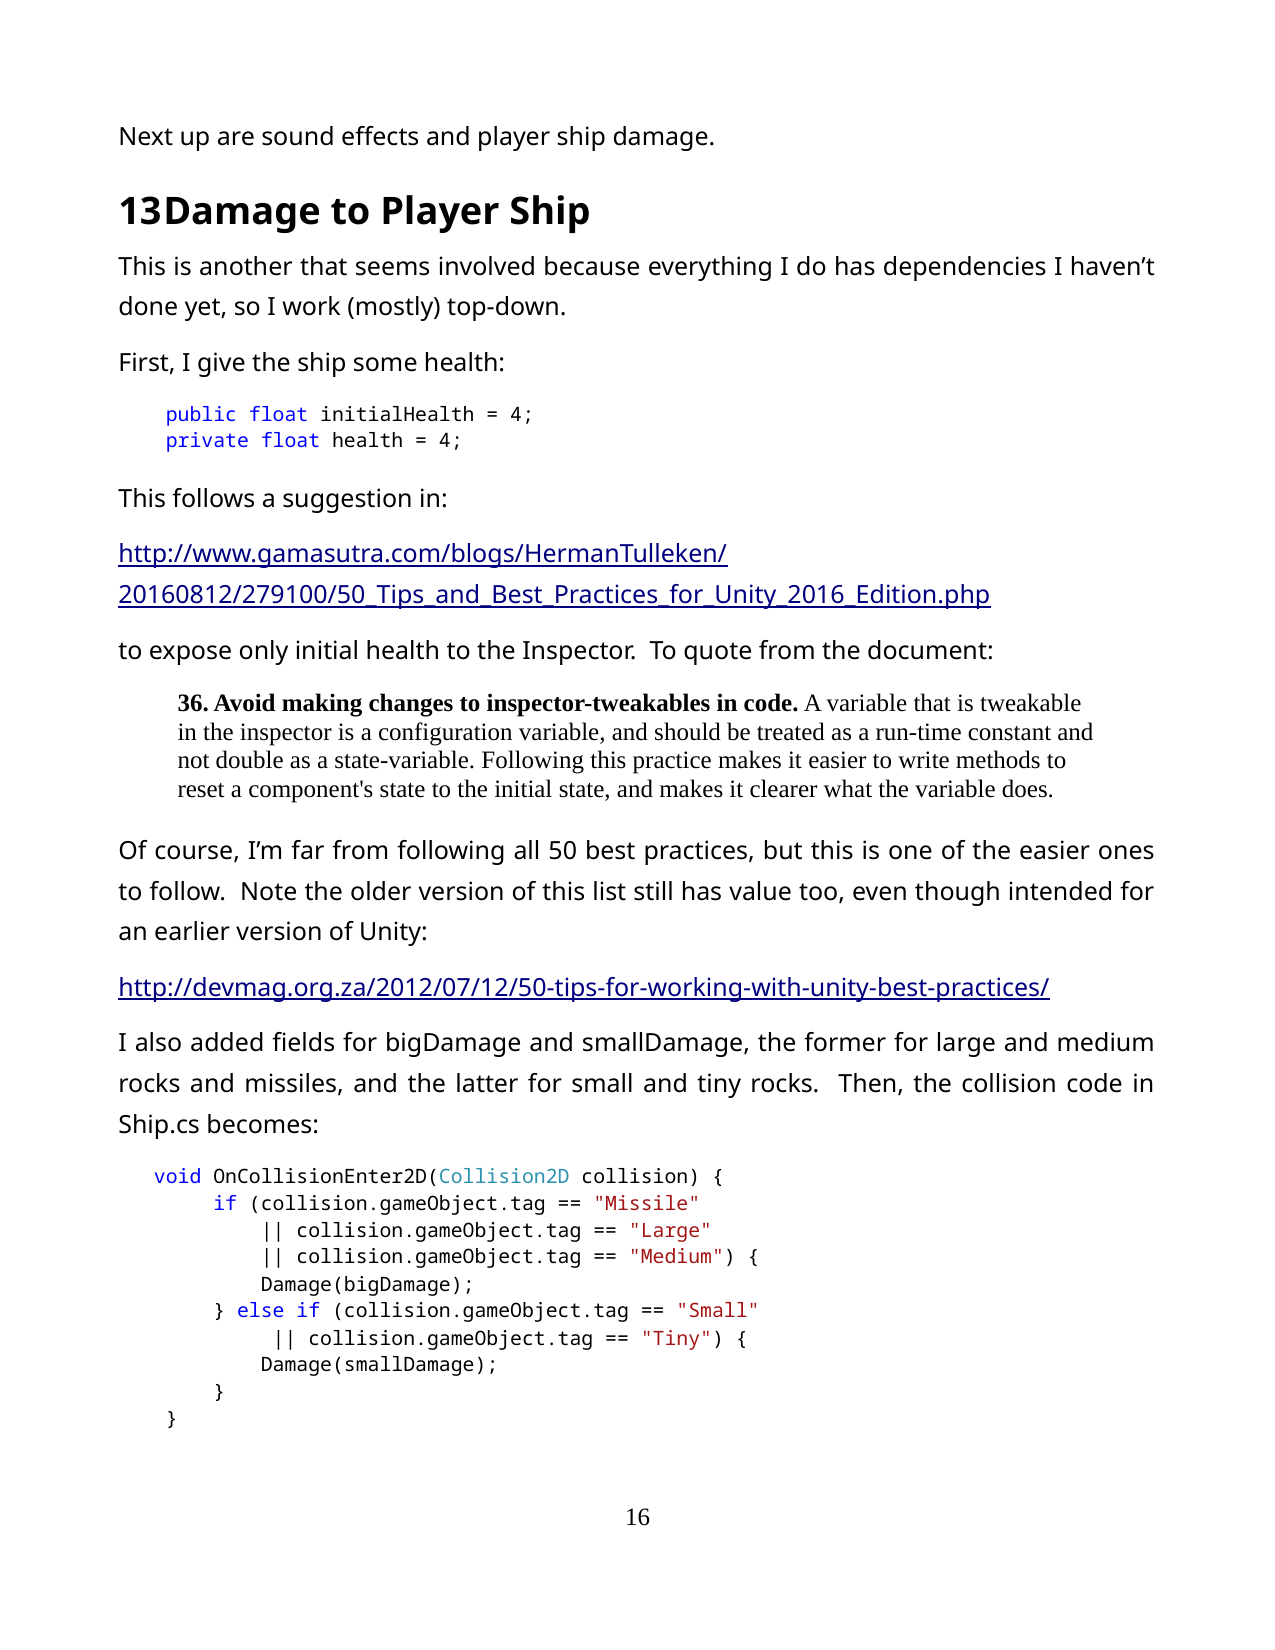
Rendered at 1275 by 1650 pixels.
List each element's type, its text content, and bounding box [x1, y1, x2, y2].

text http://devmag.org.za/2012/07/12/50-tips-for-working-with-unity-best-practices/ [118, 969, 1157, 1003]
text First, I give the ship some health: [118, 344, 1157, 378]
text This is another that seems involved because everything I do has dependencies I haven’t done yet, so I work (mostly) top-down. [118, 248, 1157, 323]
text } else if (collision.gameObject.tag == "Small" [118, 1297, 1157, 1324]
text } [118, 1405, 1157, 1432]
text to expose only initial health to the Inspector. To quote from the document: [118, 632, 1157, 666]
text || collision.gameObject.tag == "Medium") { [118, 1243, 1157, 1270]
text Damage(smallDamage); [118, 1351, 1157, 1378]
text if (collision.gameObject.tag == "Missile" [118, 1189, 1157, 1216]
text Of course, I’m far from following all 50 best practices, but this is one of the easier ones to follow. Note the older version of this list still has value too, even though intended for an earlier version of Unity: [118, 832, 1157, 948]
subtitle Damage to Player Ship [118, 184, 1157, 236]
text I also added fields for bigDamage and smallDamage, the former for large and medium rocks and missiles, and the latter for small and tiny rocks. Then, the collision code in Ship.cs becomes: [118, 1025, 1157, 1141]
text 36. Avoid making changes to inspector-tweakables in code. A variable that is tweakable in the inspector is a configuration variable, and should be treated as a run-time constant and not double as a state-variable. Following this practice makes it easier to write methods to reset a component's state to the initial state, and makes it clearer what the variable does. [177, 688, 1098, 803]
text || collision.gameObject.tag == "Large" [118, 1216, 1157, 1243]
text || collision.gameObject.tag == "Tiny") { [118, 1324, 1157, 1351]
text void OnCollisionEnter2D(Collision2D collision) { [118, 1162, 1157, 1189]
text private float health = 4; [118, 427, 1157, 454]
text Next up are sound effects and player ship damage. [118, 118, 1157, 152]
text } [118, 1378, 1157, 1405]
text This follows a suggestion in: [118, 481, 1157, 515]
text Damage(bigDamage); [118, 1270, 1157, 1297]
text http://www.gamasutra.com/blogs/HermanTulleken/20160812/279100/50_Tips_and_Best_Practices_for_Unity_2016_Edition.php [118, 536, 1157, 611]
text public float initialHealth = 4; [118, 400, 1157, 427]
